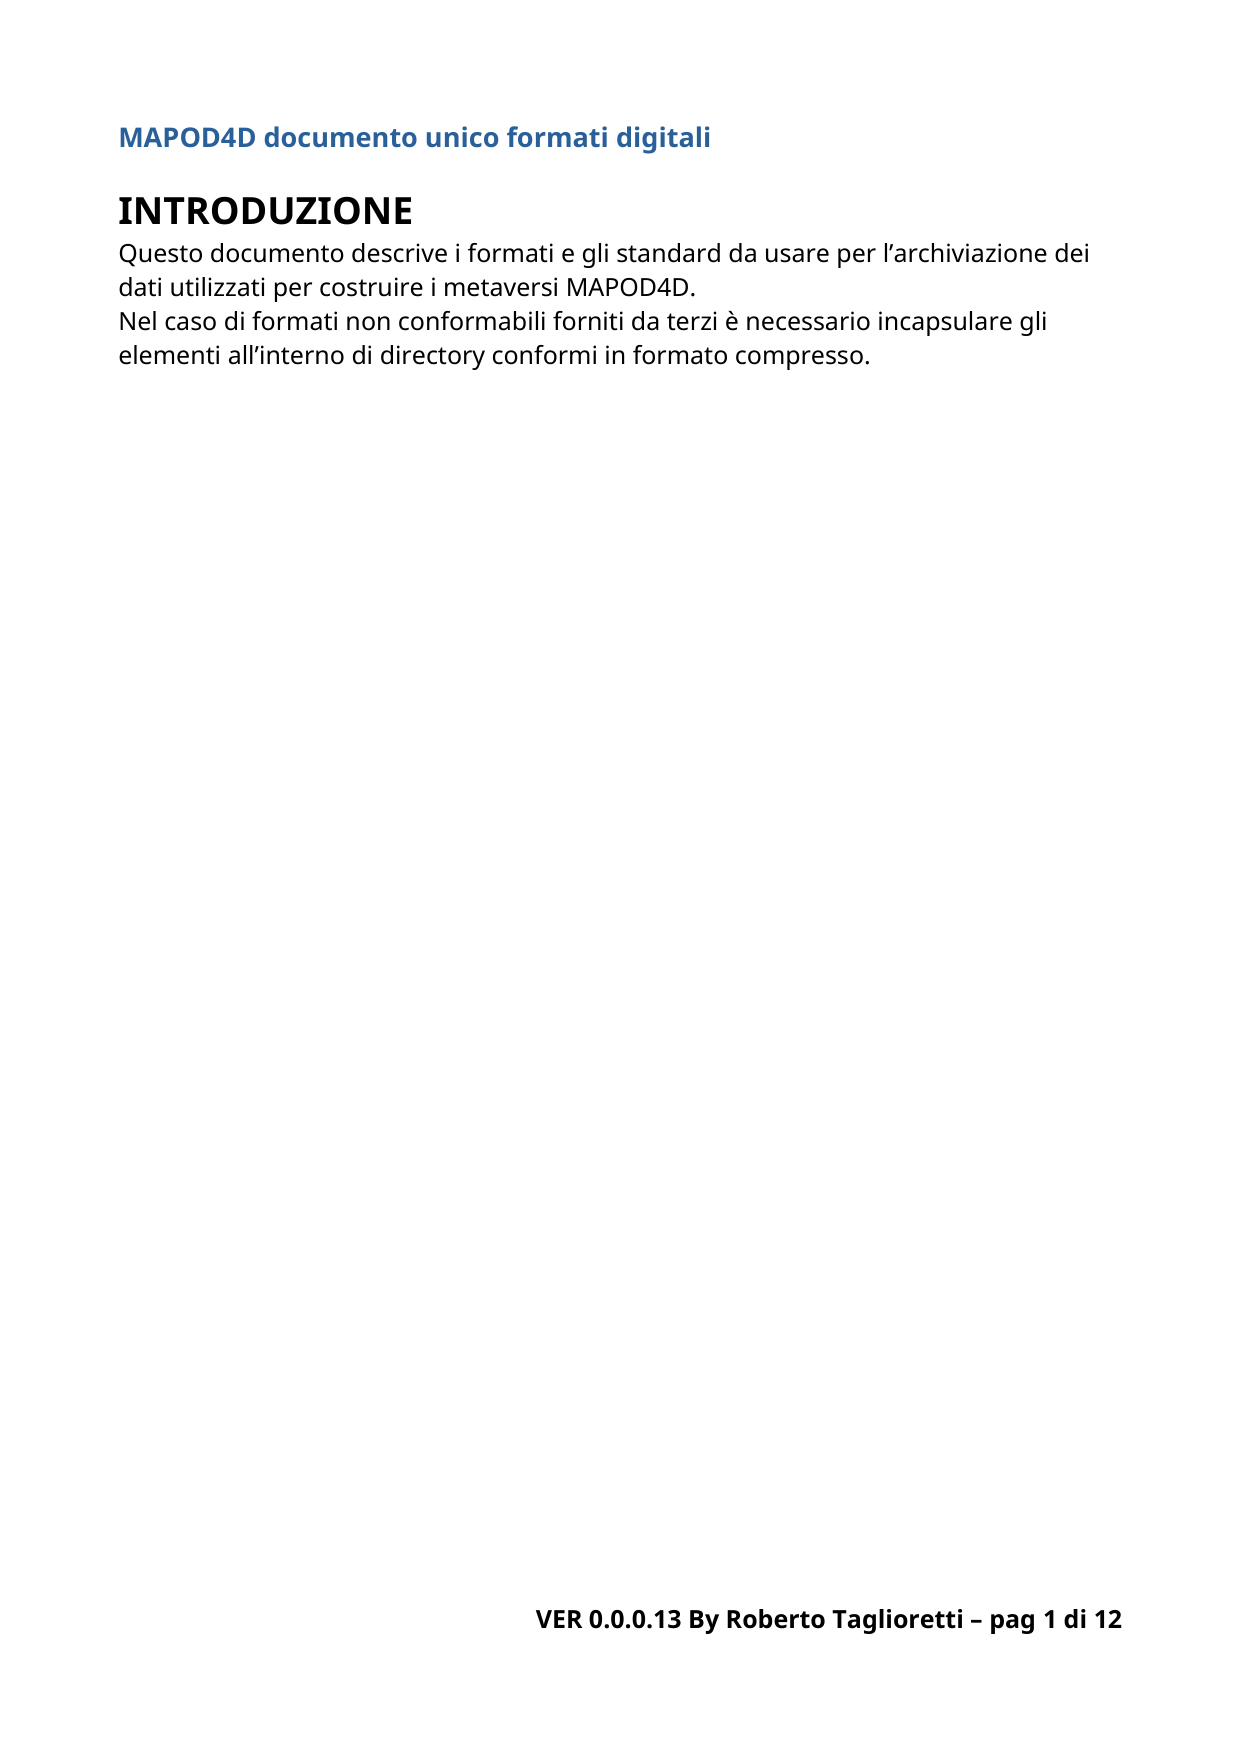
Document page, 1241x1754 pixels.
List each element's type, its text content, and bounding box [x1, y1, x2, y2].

text Nel caso di formati non conformabili forniti da terzi è necessario incapsulare gli elementi all’interno di directory conformi in formato compresso. [118, 304, 1122, 372]
text INTRODUZIONE [118, 184, 1122, 236]
text Questo documento descrive i formati e gli standard da usare per l’archiviazione dei dati utilizzati per costruire i metaversi MAPOD4D. [118, 236, 1122, 304]
